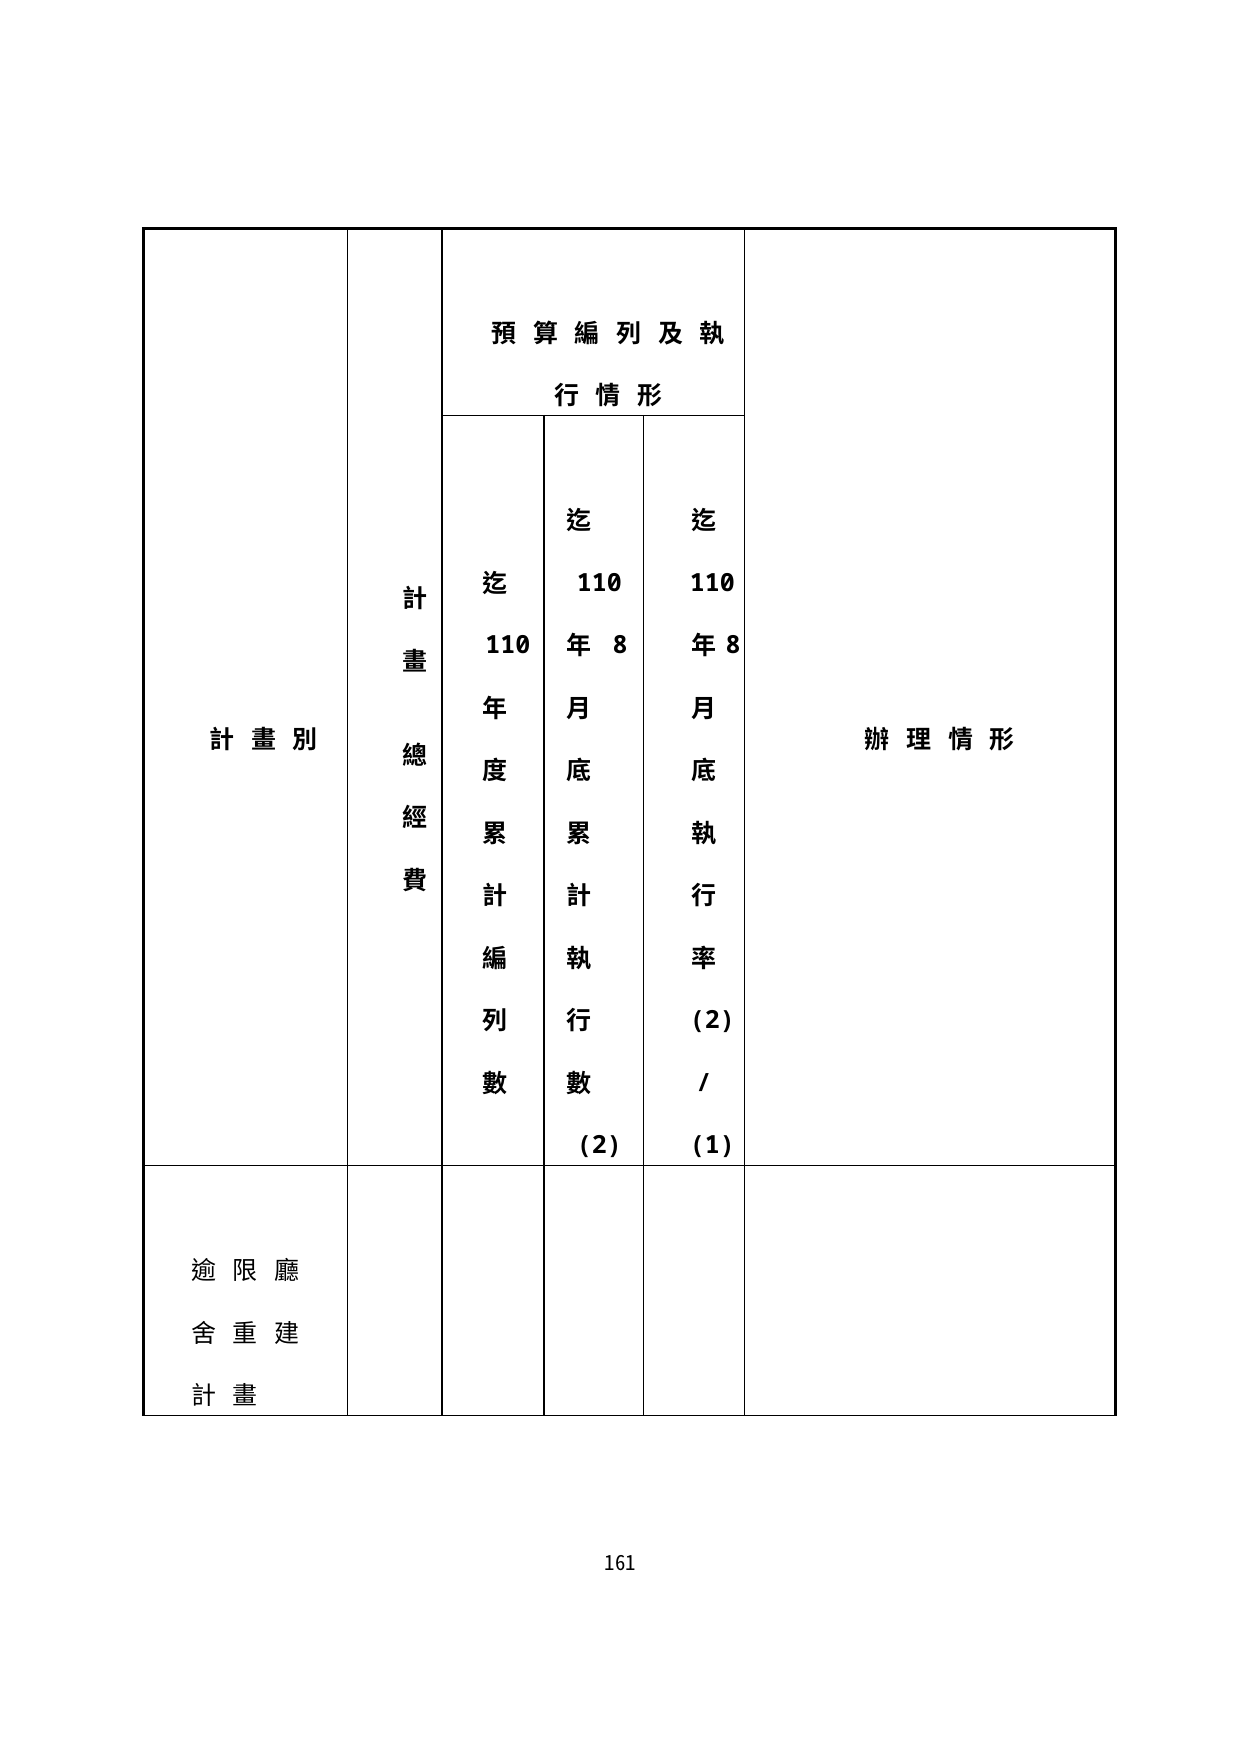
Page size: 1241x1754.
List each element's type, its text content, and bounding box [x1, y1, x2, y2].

table_cell 逾限廳舍重建計畫 [145, 1166, 347, 1415]
table_cell 迄110年8月底執行率(2)/(1) [644, 416, 744, 1165]
table_header 辦理情形 [745, 230, 1114, 1165]
table_header 預算編列及執行情形 [443, 230, 744, 415]
table_cell 迄110年度累計編列數 [443, 416, 543, 1165]
table_cell [545, 1166, 643, 1415]
table_cell [644, 1166, 744, 1415]
table_cell [348, 1166, 441, 1415]
table_header 計畫 總經費 [348, 230, 441, 1165]
table_cell [443, 1166, 543, 1415]
table_cell 迄110年8月底累計執行數(2) [545, 416, 643, 1165]
table_header 計畫別 [145, 230, 347, 1165]
table_cell - [745, 1166, 1114, 1415]
